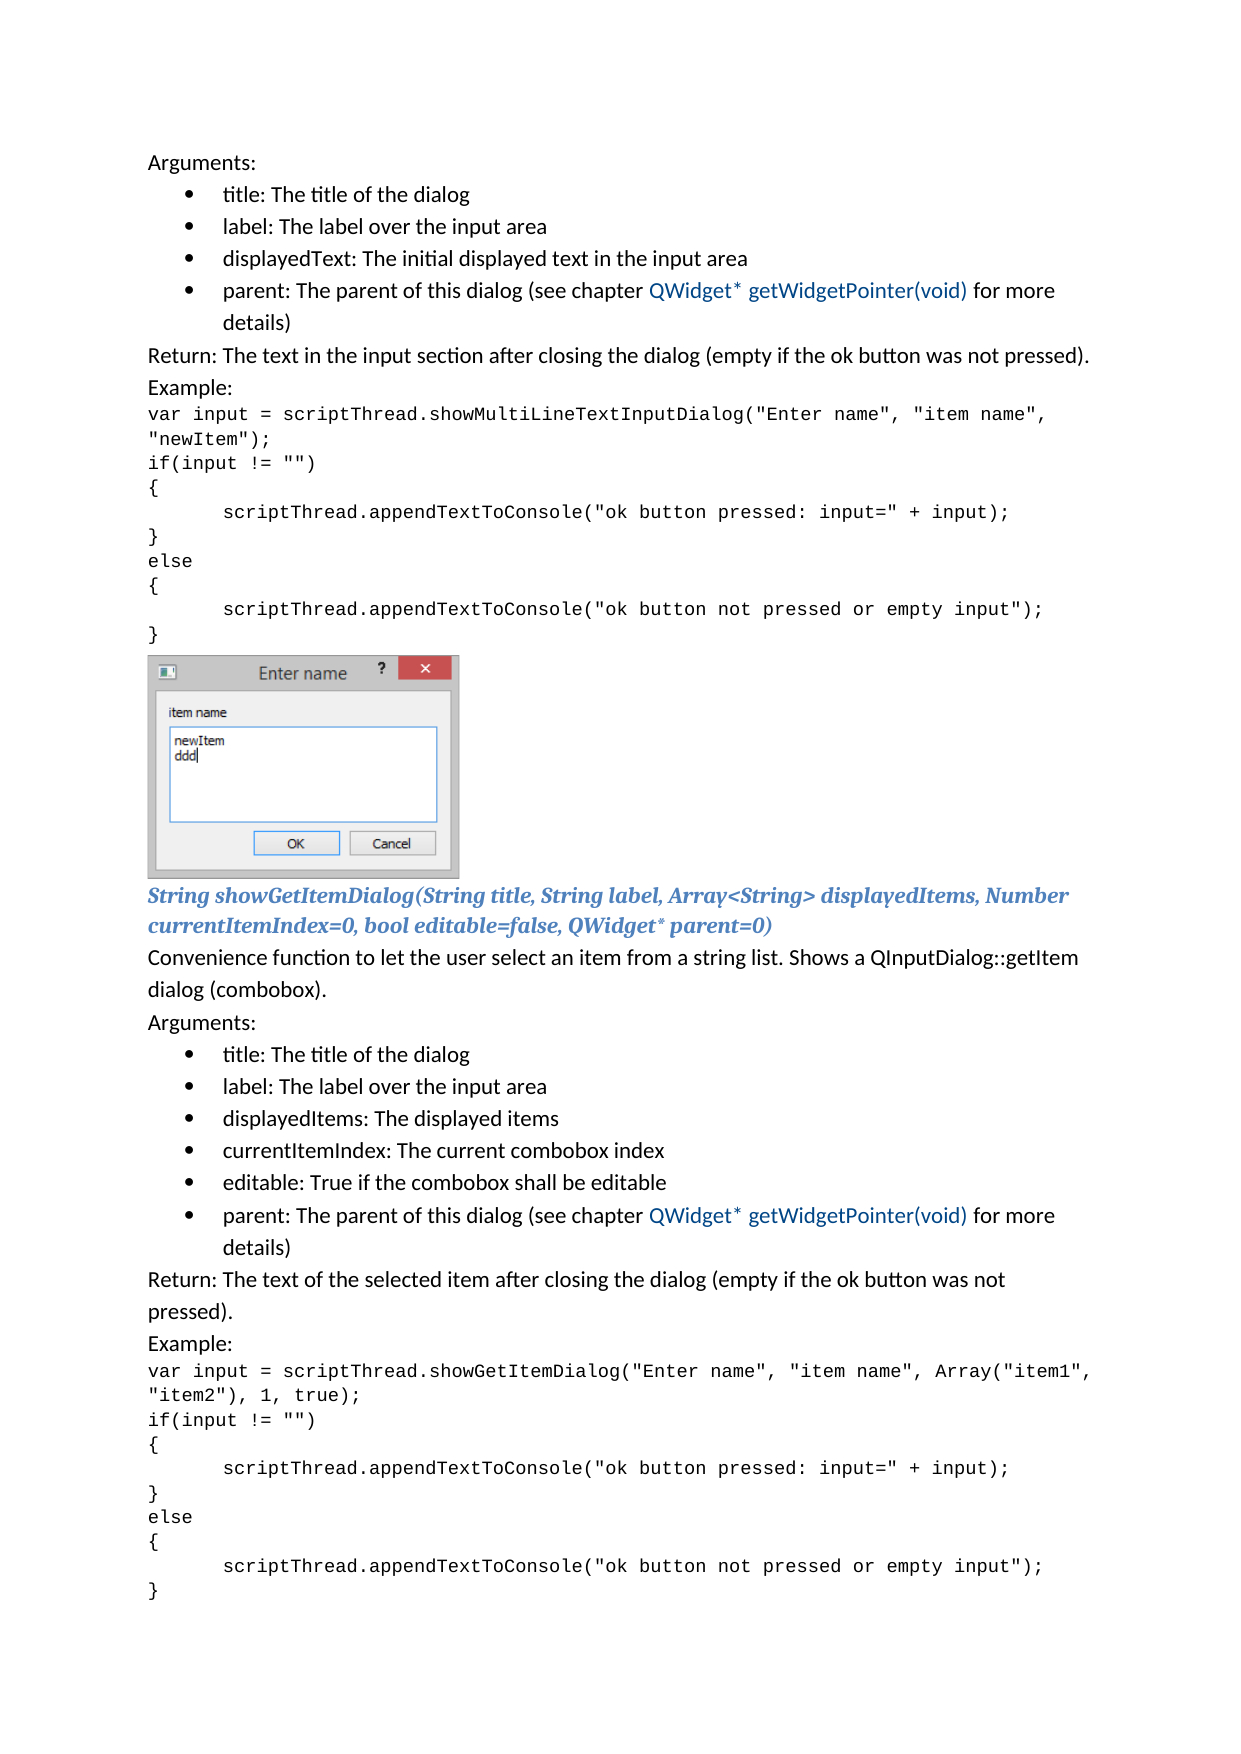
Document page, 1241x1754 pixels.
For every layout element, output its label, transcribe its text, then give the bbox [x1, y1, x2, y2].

text } [148, 527, 1093, 548]
text Example: [148, 1329, 1093, 1357]
text Return: The text of the selected item after closing the dialog (empty if the ok button was not pressed). [148, 1265, 1093, 1325]
text { [148, 478, 1093, 499]
picture [147, 655, 460, 879]
text scriptThread.appendTextToConsole("ok button not pressed or empty input"); [148, 1557, 1093, 1578]
list parent: The parent of this dialog (see chapter QWidget* getWidgetPointer(void) for more details) [185, 276, 1093, 337]
list label: The label over the input area [185, 1072, 1093, 1100]
list parent: The parent of this dialog (see chapter QWidget* getWidgetPointer(void) for more details) [185, 1201, 1093, 1261]
text Arguments: [148, 148, 1093, 176]
list title: The title of the dialog [185, 1040, 1093, 1068]
text { [148, 1532, 1093, 1553]
text Return: The text in the input section after closing the dialog (empty if the ok button was not pressed). [148, 341, 1093, 369]
text scriptThread.appendTextToConsole("ok button pressed: input=" + input); [148, 1459, 1093, 1480]
text Arguments: [148, 1008, 1093, 1036]
list displayedItems: The displayed items [185, 1104, 1093, 1132]
text else [148, 551, 1093, 573]
text { [148, 576, 1093, 597]
list label: The label over the input area [185, 212, 1093, 240]
text } [148, 1581, 1093, 1602]
text scriptThread.appendTextToConsole("ok button pressed: input=" + input); [148, 503, 1093, 524]
text if(input != "") [148, 1410, 1093, 1432]
text var input = scriptThread.showGetItemDialog("Enter name", "item name", Array("item1", "item2"), 1, true); [148, 1362, 1093, 1407]
text scriptThread.appendTextToConsole("ok button not pressed or empty input"); [148, 600, 1093, 621]
text else [148, 1508, 1093, 1529]
text if(input != "") [148, 454, 1093, 475]
list currentItemIndex: The current combobox index [185, 1136, 1093, 1164]
subtitle String showGetItemDialog(String title, String label, Array<String> displayedItems, Number currentItemIndex=0, bool editable=false, QWidget* parent=0) [148, 879, 1093, 939]
list title: The title of the dialog [185, 180, 1093, 208]
text Convenience function to let the user select an item from a string list. Shows a QInputDialog::getItem dialog (combobox). [148, 943, 1093, 1003]
list editable: True if the combobox shall be editable [185, 1168, 1093, 1197]
text var input = scriptThread.showMultiLineTextInputDialog("Enter name", "item name", "newItem"); [148, 405, 1093, 451]
text } [148, 624, 1093, 646]
text Example: [148, 373, 1093, 401]
text } [148, 1483, 1093, 1505]
list displayedText: The initial displayed text in the input area [185, 244, 1093, 272]
text { [148, 1435, 1093, 1456]
